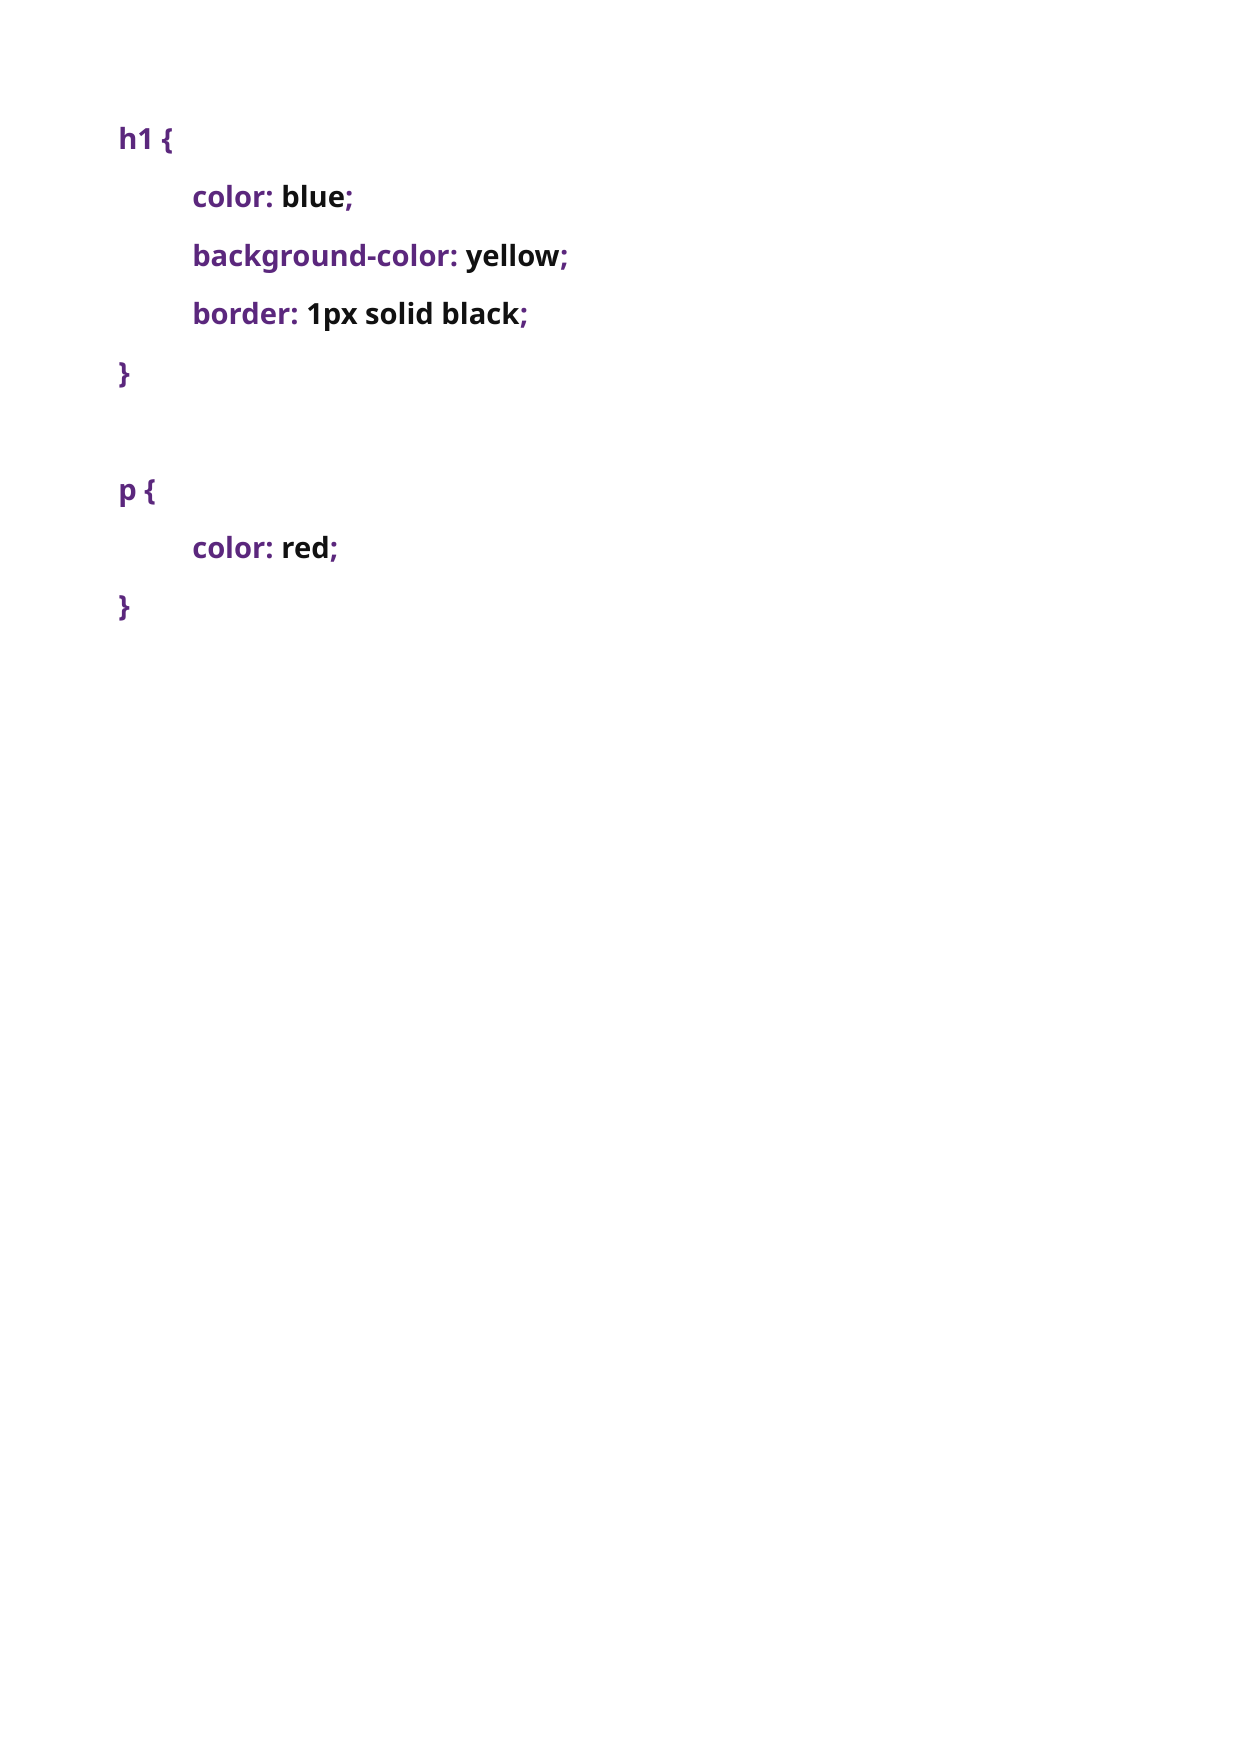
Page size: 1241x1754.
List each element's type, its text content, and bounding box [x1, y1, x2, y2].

text h1 { [118, 118, 1122, 158]
text color: red; [118, 527, 1122, 567]
text } [118, 586, 1122, 625]
text border: 1px solid black; [118, 293, 1122, 333]
text } [118, 352, 1122, 392]
text p { [118, 469, 1122, 508]
text background-color: yellow; [118, 235, 1122, 275]
text color: blue; [118, 177, 1122, 216]
